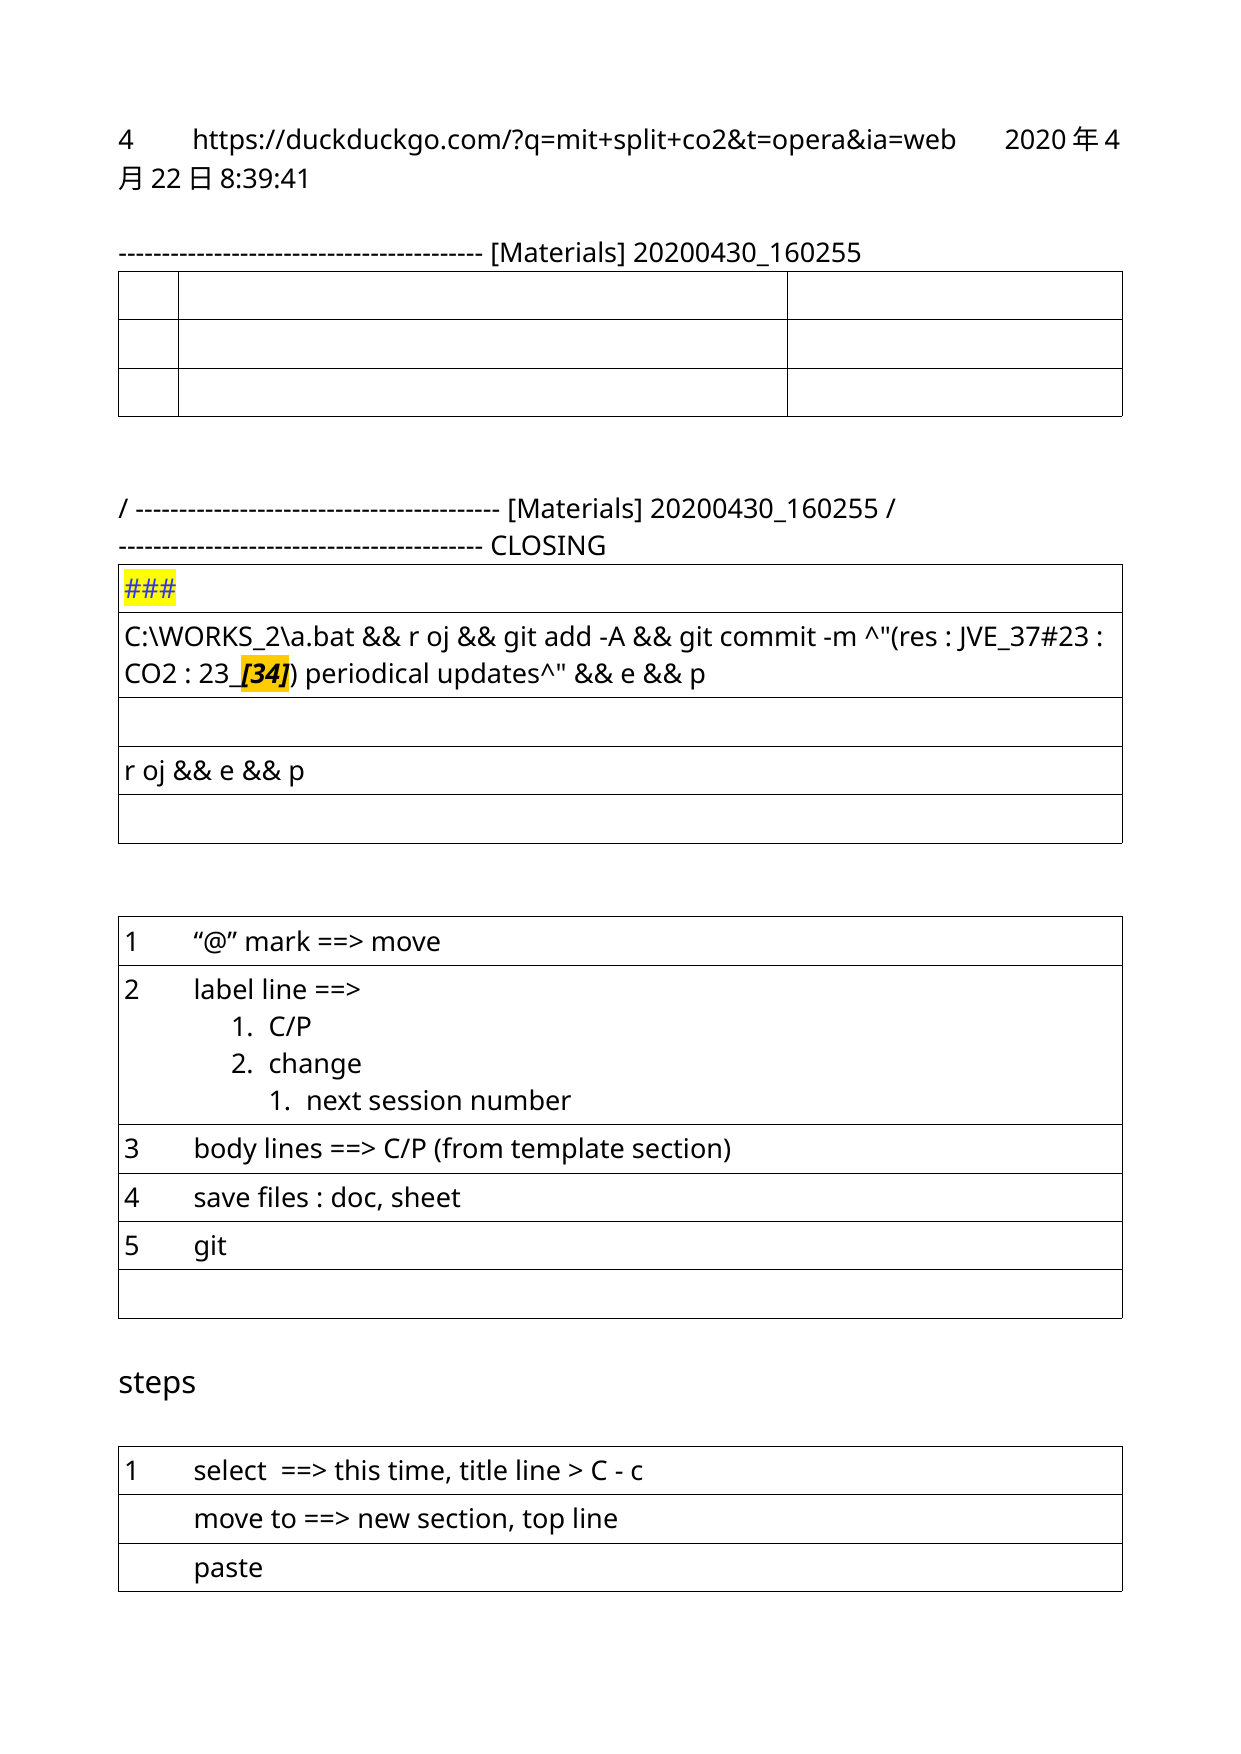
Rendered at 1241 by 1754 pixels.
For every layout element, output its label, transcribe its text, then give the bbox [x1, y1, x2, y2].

table_cell 4 [119, 1174, 187, 1221]
table_cell move to ==> new section, top line [188, 1495, 1122, 1542]
table_cell [188, 1270, 1122, 1318]
table_cell [788, 369, 1122, 416]
table_cell C:\WORKS_2\a.bat && r oj && git add -A && git commit -m ^"(res : JVE_37#23 : CO2 : 23_[34]) periodical updates^" && e && p [119, 613, 1122, 697]
table_cell body lines ==> C/P (from template section) [188, 1125, 1122, 1172]
table_cell 5 [119, 1222, 187, 1269]
table_cell 3 [119, 1125, 187, 1172]
text ------------------------------------------ [Materials] 20200430_160255 [118, 234, 1122, 271]
text steps [118, 1360, 1122, 1403]
table_cell [119, 1495, 187, 1542]
table_cell paste [188, 1544, 1122, 1591]
table_header “@” mark ==> move [188, 917, 1122, 965]
table_cell 2 [119, 966, 187, 1124]
table_cell [788, 320, 1122, 367]
table_header [179, 272, 787, 319]
table_cell label line ==> C/P change next session number [188, 966, 1122, 1124]
table_cell [119, 1270, 187, 1318]
table_cell [119, 698, 1122, 746]
table_cell r oj && e && p [119, 747, 1122, 794]
text ------------------------------------------ CLOSING [118, 527, 1122, 563]
table_cell [119, 795, 1122, 843]
table_cell [119, 1544, 187, 1591]
table_cell [179, 369, 787, 416]
table_header [788, 272, 1122, 319]
table_cell git [188, 1222, 1122, 1269]
text 4 https://duckduckgo.com/?q=mit+split+co2&t=opera&ia=web 2020年4月22日8:39:41 [118, 118, 1122, 197]
table_cell [119, 369, 178, 416]
table_cell [179, 320, 787, 367]
table_header select ==> this time, title line > C - c [188, 1447, 1122, 1494]
table_cell [119, 320, 178, 367]
table_header 1 [119, 1447, 187, 1494]
table_header ### [119, 565, 1122, 612]
text / ------------------------------------------ [Materials] 20200430_160255 / [118, 490, 1122, 527]
table_header 1 [119, 917, 187, 965]
table_cell save files : doc, sheet [188, 1174, 1122, 1221]
table_header [119, 272, 178, 319]
